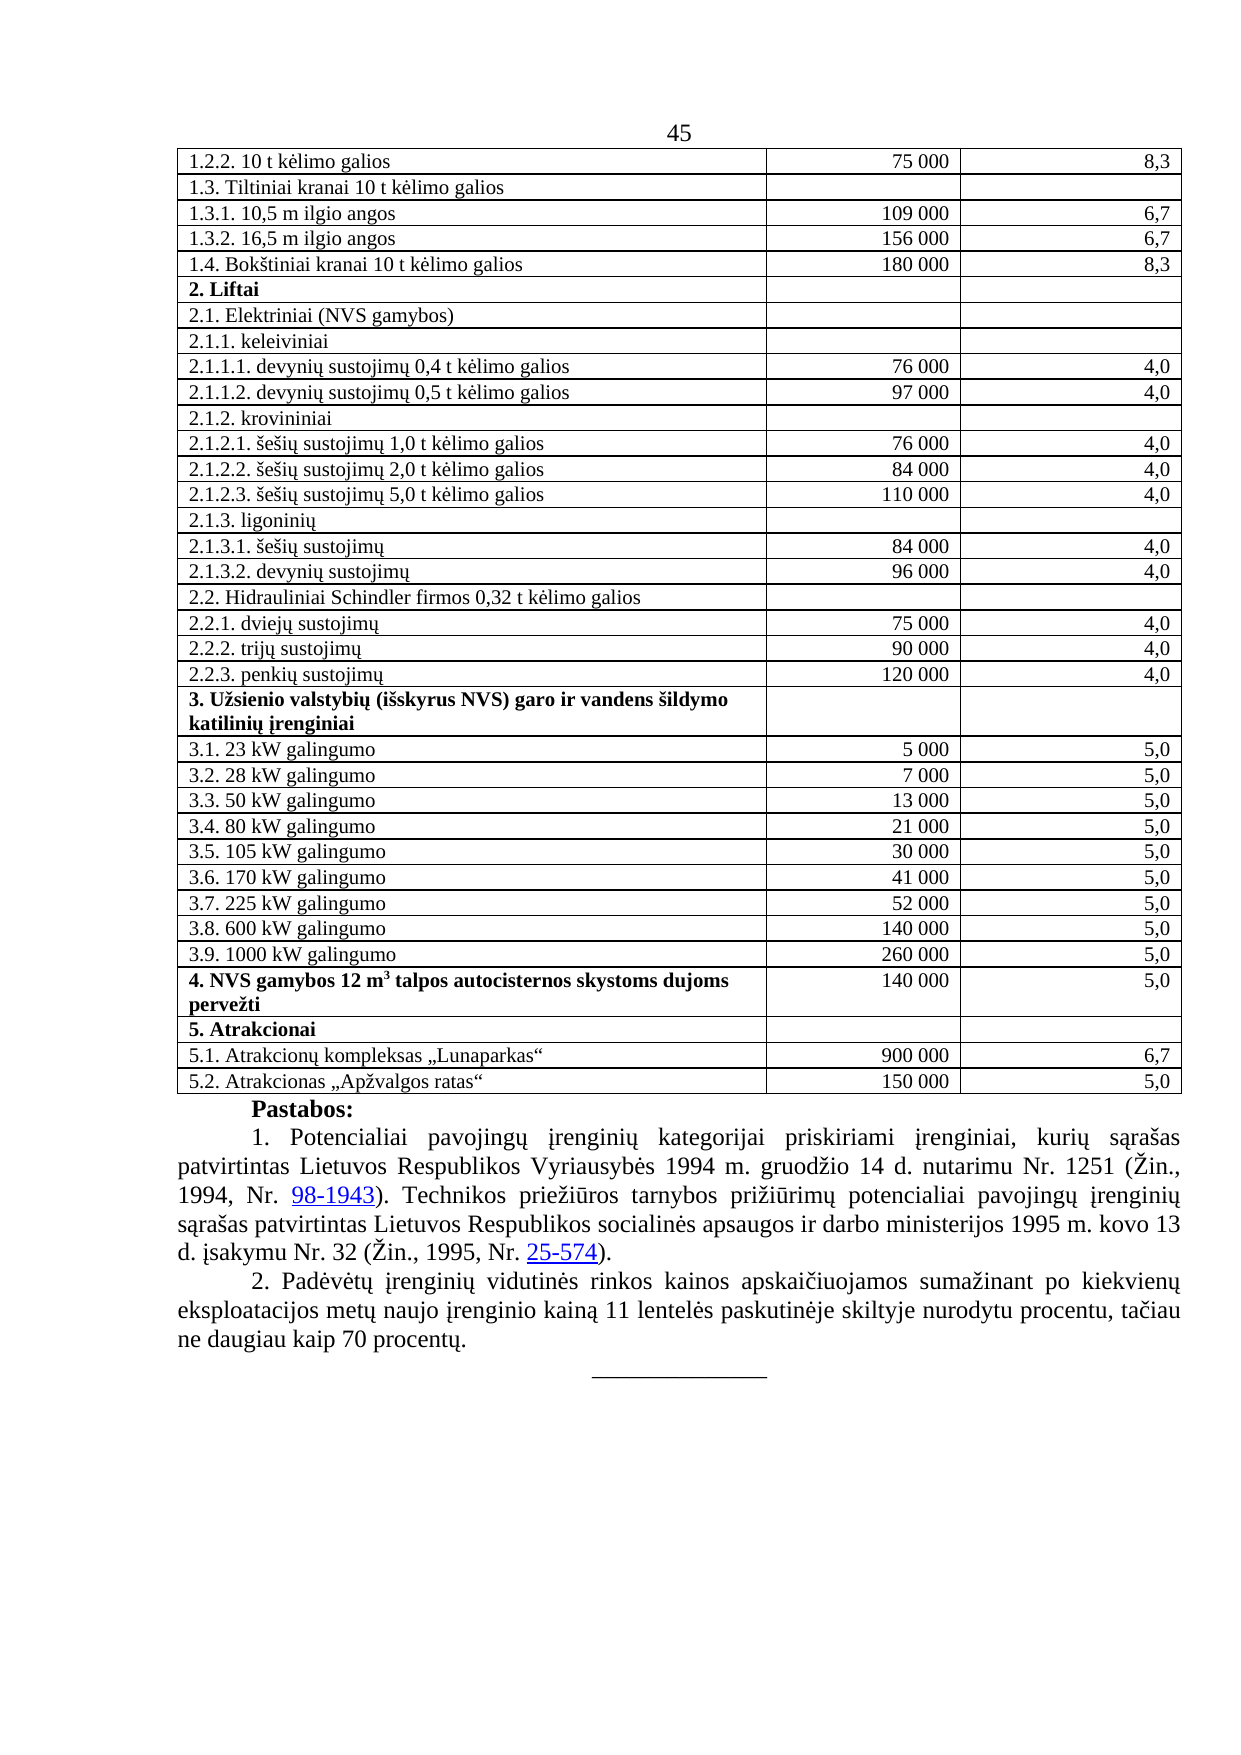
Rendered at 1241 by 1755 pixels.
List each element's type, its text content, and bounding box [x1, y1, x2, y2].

text ______________ [177, 1352, 1181, 1381]
table_cell [767, 303, 960, 327]
table_cell [961, 406, 1181, 429]
table_cell 3.3. 50 kW galingumo [178, 788, 766, 812]
table_cell 5,0 [961, 763, 1181, 787]
table_cell 6,7 [961, 1043, 1181, 1067]
table_cell 8,3 [961, 149, 1181, 173]
table_cell 5,0 [961, 968, 1181, 1016]
table_cell 3.5. 105 kW galingumo [178, 840, 766, 863]
table_cell 30 000 [767, 840, 960, 863]
text Pastabos: [177, 1094, 1181, 1122]
table_cell 140 000 [767, 968, 960, 1016]
table_cell 180 000 [767, 252, 960, 276]
table_cell 260 000 [767, 942, 960, 966]
table_cell 2.1. Elektriniai (NVS gamybos) [178, 303, 766, 327]
table_cell [767, 687, 960, 735]
table_cell 75 000 [767, 611, 960, 634]
table_cell 5,0 [961, 865, 1181, 889]
table_cell 110 000 [767, 482, 960, 506]
table_cell [961, 585, 1181, 609]
table_cell 52 000 [767, 891, 960, 915]
table_cell 1.3.2. 16,5 m ilgio angos [178, 226, 766, 250]
table_cell 3.8. 600 kW galingumo [178, 916, 766, 940]
table_cell 2.1.2.3. šešių sustojimų 5,0 t kėlimo galios [178, 482, 766, 506]
table_cell 41 000 [767, 865, 960, 889]
table_cell 2.1.2.2. šešių sustojimų 2,0 t kėlimo galios [178, 457, 766, 481]
table_cell 5.2. Atrakcionas „Apžvalgos ratas“ [178, 1069, 766, 1093]
table_cell 84 000 [767, 457, 960, 481]
table_cell 21 000 [767, 814, 960, 838]
table_cell [767, 329, 960, 353]
table_cell 4,0 [961, 354, 1181, 378]
table_cell 3.7. 225 kW galingumo [178, 891, 766, 915]
table_cell [961, 175, 1181, 199]
table_cell 5,0 [961, 1069, 1181, 1093]
table_cell 3.1. 23 kW galingumo [178, 737, 766, 761]
table_cell 6,7 [961, 201, 1181, 224]
table_cell [961, 1017, 1181, 1041]
table_cell 140 000 [767, 916, 960, 940]
table_cell 1.2.2. 10 t kėlimo galios [178, 149, 766, 173]
table_cell 120 000 [767, 662, 960, 686]
table_cell 13 000 [767, 788, 960, 812]
text 1. Potencialiai pavojingų įrenginių kategorijai priskiriami įrenginiai, kurių sąrašas patvirtintas Lietuvos Respublikos Vyriausybės 1994 m. gruodžio 14 d. nutarimu Nr. 1251 (Žin., 1994, Nr. 98-1943). Technikos priežiūros tarnybos prižiūrimų potencialiai pavojingų įrenginių sąrašas patvirtintas Lietuvos Respublikos socialinės apsaugos ir darbo ministerijos 1995 m. kovo 13 d. įsakymu Nr. 32 (Žin., 1995, Nr. 25-574). [177, 1122, 1181, 1266]
table_cell 90 000 [767, 636, 960, 660]
table_cell [767, 406, 960, 429]
table_cell [767, 585, 960, 609]
table_cell 3.2. 28 kW galingumo [178, 763, 766, 787]
table_cell 97 000 [767, 380, 960, 404]
table_cell [961, 329, 1181, 353]
table_cell 2.1.2. krovininiai [178, 406, 766, 429]
table_cell 2.1.3.2. devynių sustojimų [178, 559, 766, 583]
table_cell [961, 277, 1181, 301]
table_cell 5,0 [961, 814, 1181, 838]
table_cell [961, 508, 1181, 532]
table_cell 2.1.2.1. šešių sustojimų 1,0 t kėlimo galios [178, 431, 766, 455]
table_cell 5.1. Atrakcionų kompleksas „Lunaparkas“ [178, 1043, 766, 1067]
text 2. Padėvėtų įrenginių vidutinės rinkos kainos apskaičiuojamos sumažinant po kiekvienų eksploatacijos metų naujo įrenginio kainą 11 lentelės paskutinėje skiltyje nurodytu procentu, tačiau ne daugiau kaip 70 procentų. [177, 1266, 1181, 1352]
table_cell 3.9. 1000 kW galingumo [178, 942, 766, 966]
table_cell 76 000 [767, 431, 960, 455]
table_cell 4,0 [961, 636, 1181, 660]
table_cell 109 000 [767, 201, 960, 224]
table_cell 8,3 [961, 252, 1181, 276]
table_cell [767, 1017, 960, 1041]
table_cell 5,0 [961, 737, 1181, 761]
table_cell 5,0 [961, 942, 1181, 966]
table_cell 5 000 [767, 737, 960, 761]
table_cell 3. Užsienio valstybių (išskyrus NVS) garo ir vandens šildymo katilinių įrenginiai [178, 687, 766, 735]
table_cell [767, 277, 960, 301]
table_cell 96 000 [767, 559, 960, 583]
table_cell 4,0 [961, 482, 1181, 506]
table_cell 1.4. Bokštiniai kranai 10 t kėlimo galios [178, 252, 766, 276]
table_cell 4,0 [961, 431, 1181, 455]
table_cell [961, 687, 1181, 735]
table_cell 5. Atrakcionai [178, 1017, 766, 1041]
table_cell 156 000 [767, 226, 960, 250]
table_cell 4,0 [961, 559, 1181, 583]
table_cell 2.2.2. trijų sustojimų [178, 636, 766, 660]
table_cell 900 000 [767, 1043, 960, 1067]
table_cell 1.3.1. 10,5 m ilgio angos [178, 201, 766, 224]
table_cell 75 000 [767, 149, 960, 173]
table_cell 84 000 [767, 534, 960, 558]
table_cell 3.4. 80 kW galingumo [178, 814, 766, 838]
table_cell [767, 175, 960, 199]
table_cell 4,0 [961, 662, 1181, 686]
table_cell [961, 303, 1181, 327]
table_cell 7 000 [767, 763, 960, 787]
table_cell 2.1.3. ligoninių [178, 508, 766, 532]
table_cell 2.1.1.1. devynių sustojimų 0,4 t kėlimo galios [178, 354, 766, 378]
table_cell 5,0 [961, 840, 1181, 863]
table_cell 4. NVS gamybos 12 m3 talpos autocisternos skystoms dujoms pervežti [178, 968, 766, 1016]
table_cell 76 000 [767, 354, 960, 378]
table_cell 2.1.3.1. šešių sustojimų [178, 534, 766, 558]
table_cell 150 000 [767, 1069, 960, 1093]
table_cell 2.1.1.2. devynių sustojimų 0,5 t kėlimo galios [178, 380, 766, 404]
table_cell 4,0 [961, 611, 1181, 634]
table_cell 2. Liftai [178, 277, 766, 301]
table_cell 2.2.1. dviejų sustojimų [178, 611, 766, 634]
table_cell 4,0 [961, 534, 1181, 558]
table_cell 4,0 [961, 457, 1181, 481]
table_cell 2.2.3. penkių sustojimų [178, 662, 766, 686]
table_cell 6,7 [961, 226, 1181, 250]
table_cell 2.1.1. keleiviniai [178, 329, 766, 353]
table_cell 5,0 [961, 891, 1181, 915]
table_cell 1.3. Tiltiniai kranai 10 t kėlimo galios [178, 175, 766, 199]
table_cell 2.2. Hidrauliniai Schindler firmos 0,32 t kėlimo galios [178, 585, 766, 609]
table_cell [767, 508, 960, 532]
table_cell 3.6. 170 kW galingumo [178, 865, 766, 889]
table_cell 5,0 [961, 788, 1181, 812]
table_cell 4,0 [961, 380, 1181, 404]
table_cell 5,0 [961, 916, 1181, 940]
